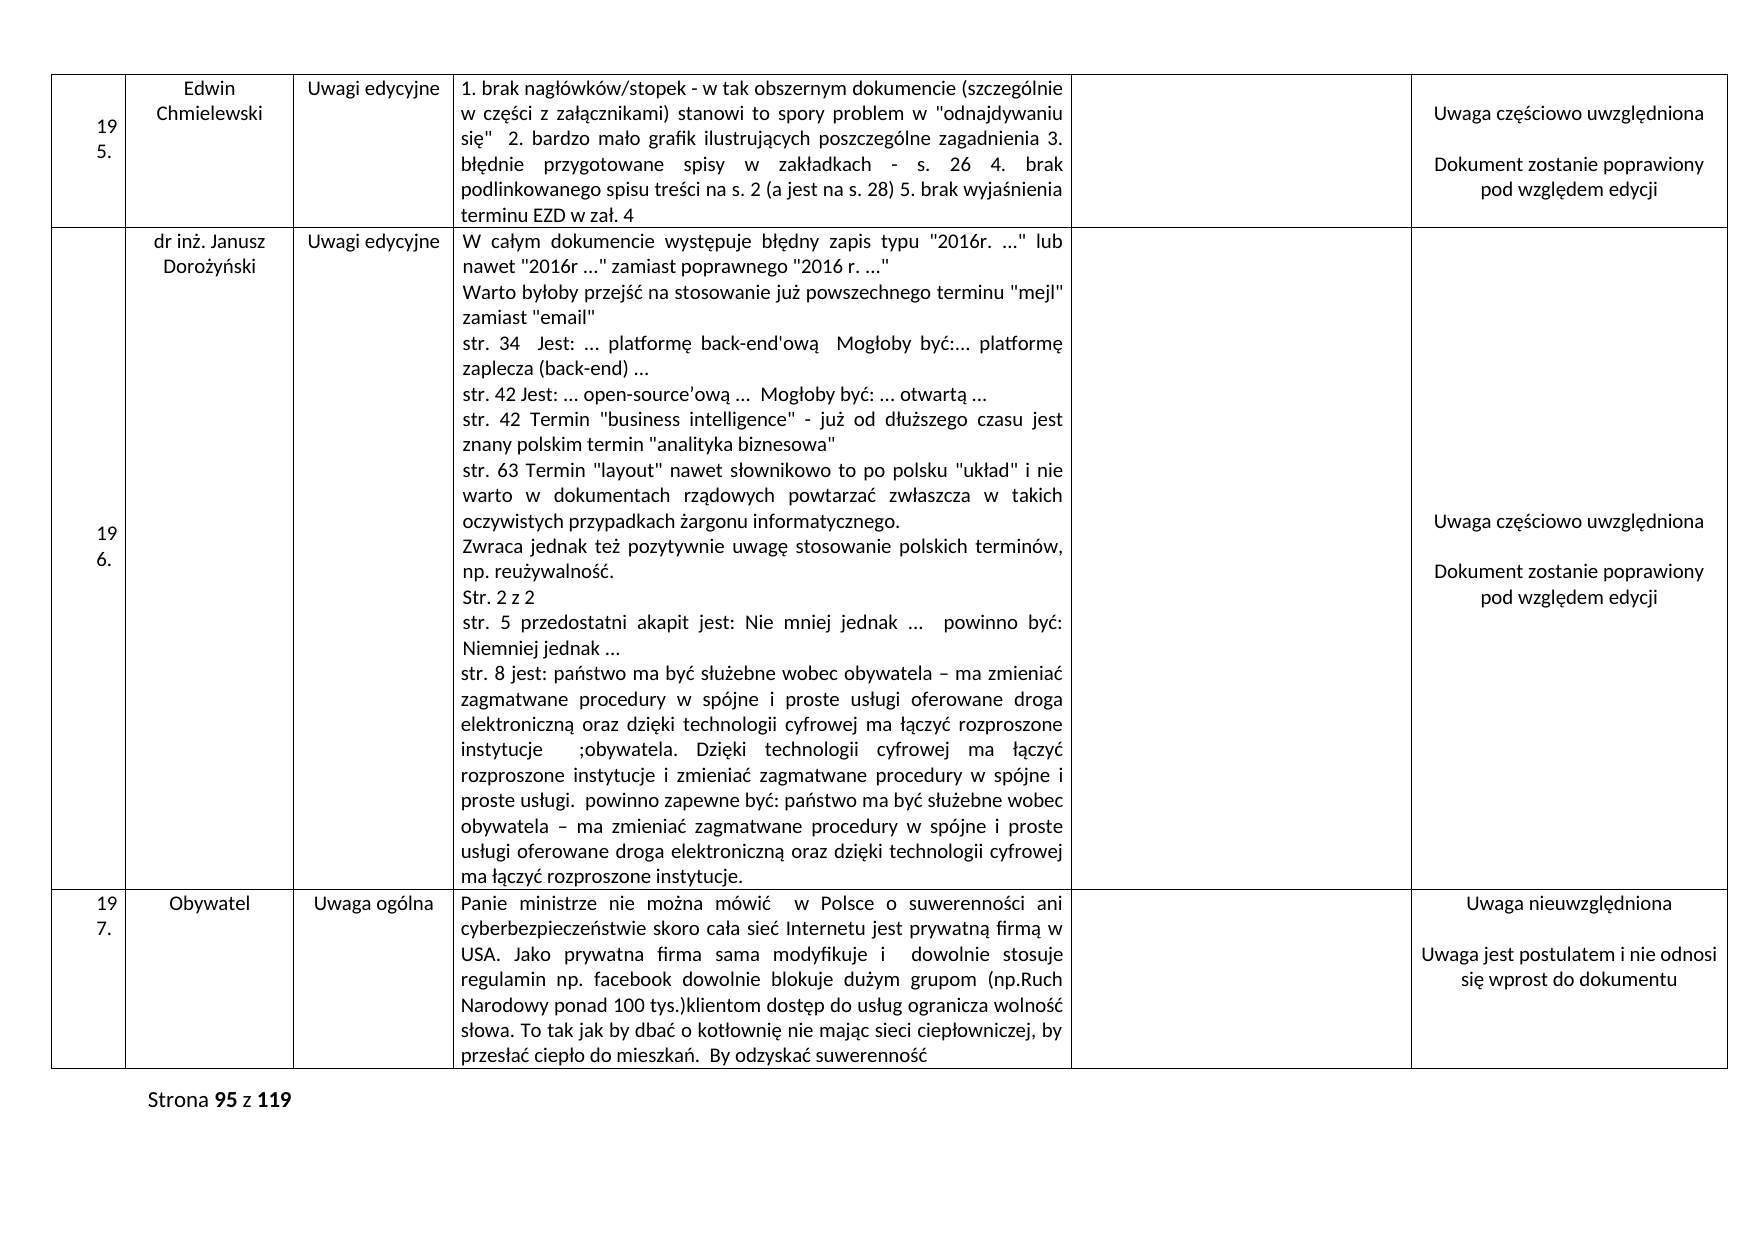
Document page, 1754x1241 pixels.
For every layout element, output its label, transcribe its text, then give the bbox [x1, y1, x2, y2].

table_cell [52, 75, 125, 227]
table_cell [1072, 228, 1411, 889]
table_cell [52, 890, 125, 1068]
table_cell [52, 228, 125, 889]
table_cell 1. brak nagłówków/stopek - w tak obszernym dokumencie (szczególnie w części z załącznikami) stanowi to spory problem w "odnajdywaniu się" 2. bardzo mało grafik ilustrujących poszczególne zagadnienia 3. błędnie przygotowane spisy w zakładkach - s. 26 4. brak podlinkowanego spisu treści na s. 2 (a jest na s. 28) 5. brak wyjaśnienia terminu EZD w zał. 4 [454, 75, 1071, 227]
table_cell [1072, 890, 1411, 1068]
table_cell Uwaga ogólna [294, 890, 453, 1068]
table_cell Panie ministrze nie można mówić w Polsce o suwerenności ani cyberbezpieczeństwie skoro cała sieć Internetu jest prywatną firmą w USA. Jako prywatna firma sama modyfikuje i dowolnie stosuje regulamin np. facebook dowolnie blokuje dużym grupom (np.Ruch Narodowy ponad 100 tys.)klientom dostęp do usług ogranicza wolność słowa. To tak jak by dbać o kotłownię nie mając sieci ciepłowniczej, by przesłać ciepło do mieszkań. By odzyskać suwerenność [454, 890, 1071, 1068]
table_cell Uwaga nieuwzględniona Uwaga jest postulatem i nie odnosi się wprost do dokumentu [1412, 890, 1727, 1068]
table_cell Uwagi edycyjne [294, 228, 453, 889]
table_cell dr inż. Janusz Dorożyński [126, 228, 293, 889]
table_cell Edwin Chmielewski [126, 75, 293, 227]
table_cell Uwagi edycyjne [294, 75, 453, 227]
table_cell Obywatel [126, 890, 293, 1068]
table_cell Uwaga częściowo uwzględniona Dokument zostanie poprawiony pod względem edycji [1412, 228, 1727, 889]
table_cell [1072, 75, 1411, 227]
table_cell W całym dokumencie występuje błędny zapis typu "2016r. ..." lub nawet "2016r ..." zamiast poprawnego "2016 r. ..." Warto byłoby przejść na stosowanie już powszechnego terminu "mejl" zamiast "email" str. 34 Jest: ... platformę back-end'ową Mogłoby być:... platformę zaplecza (back-end) ... str. 42 Jest: ... open-source’ową ... Mogłoby być: ... otwartą ... str. 42 Termin "business intelligence" - już od dłuższego czasu jest znany polskim termin "analityka biznesowa" str. 63 Termin "layout" nawet słownikowo to po polsku "układ" i nie warto w dokumentach rządowych powtarzać zwłaszcza w takich oczywistych przypadkach żargonu informatycznego. Zwraca jednak też pozytywnie uwagę stosowanie polskich terminów, np. reużywalność. Str. 2 z 2 str. 5 przedostatni akapit jest: Nie mniej jednak ... powinno być: Niemniej jednak ... str. 8 jest: państwo ma być służebne wobec obywatela – ma zmieniać zagmatwane procedury w spójne i proste usługi oferowane droga elektroniczną oraz dzięki technologii cyfrowej ma łączyć rozproszone instytucje ;obywatela. Dzięki technologii cyfrowej ma łączyć rozproszone instytucje i zmieniać zagmatwane procedury w spójne i proste usługi. powinno zapewne być: państwo ma być służebne wobec obywatela – ma zmieniać zagmatwane procedury w spójne i proste usługi oferowane droga elektroniczną oraz dzięki technologii cyfrowej ma łączyć rozproszone instytucje. [454, 228, 1071, 889]
table_cell Uwaga częściowo uwzględniona Dokument zostanie poprawiony pod względem edycji [1412, 75, 1727, 227]
